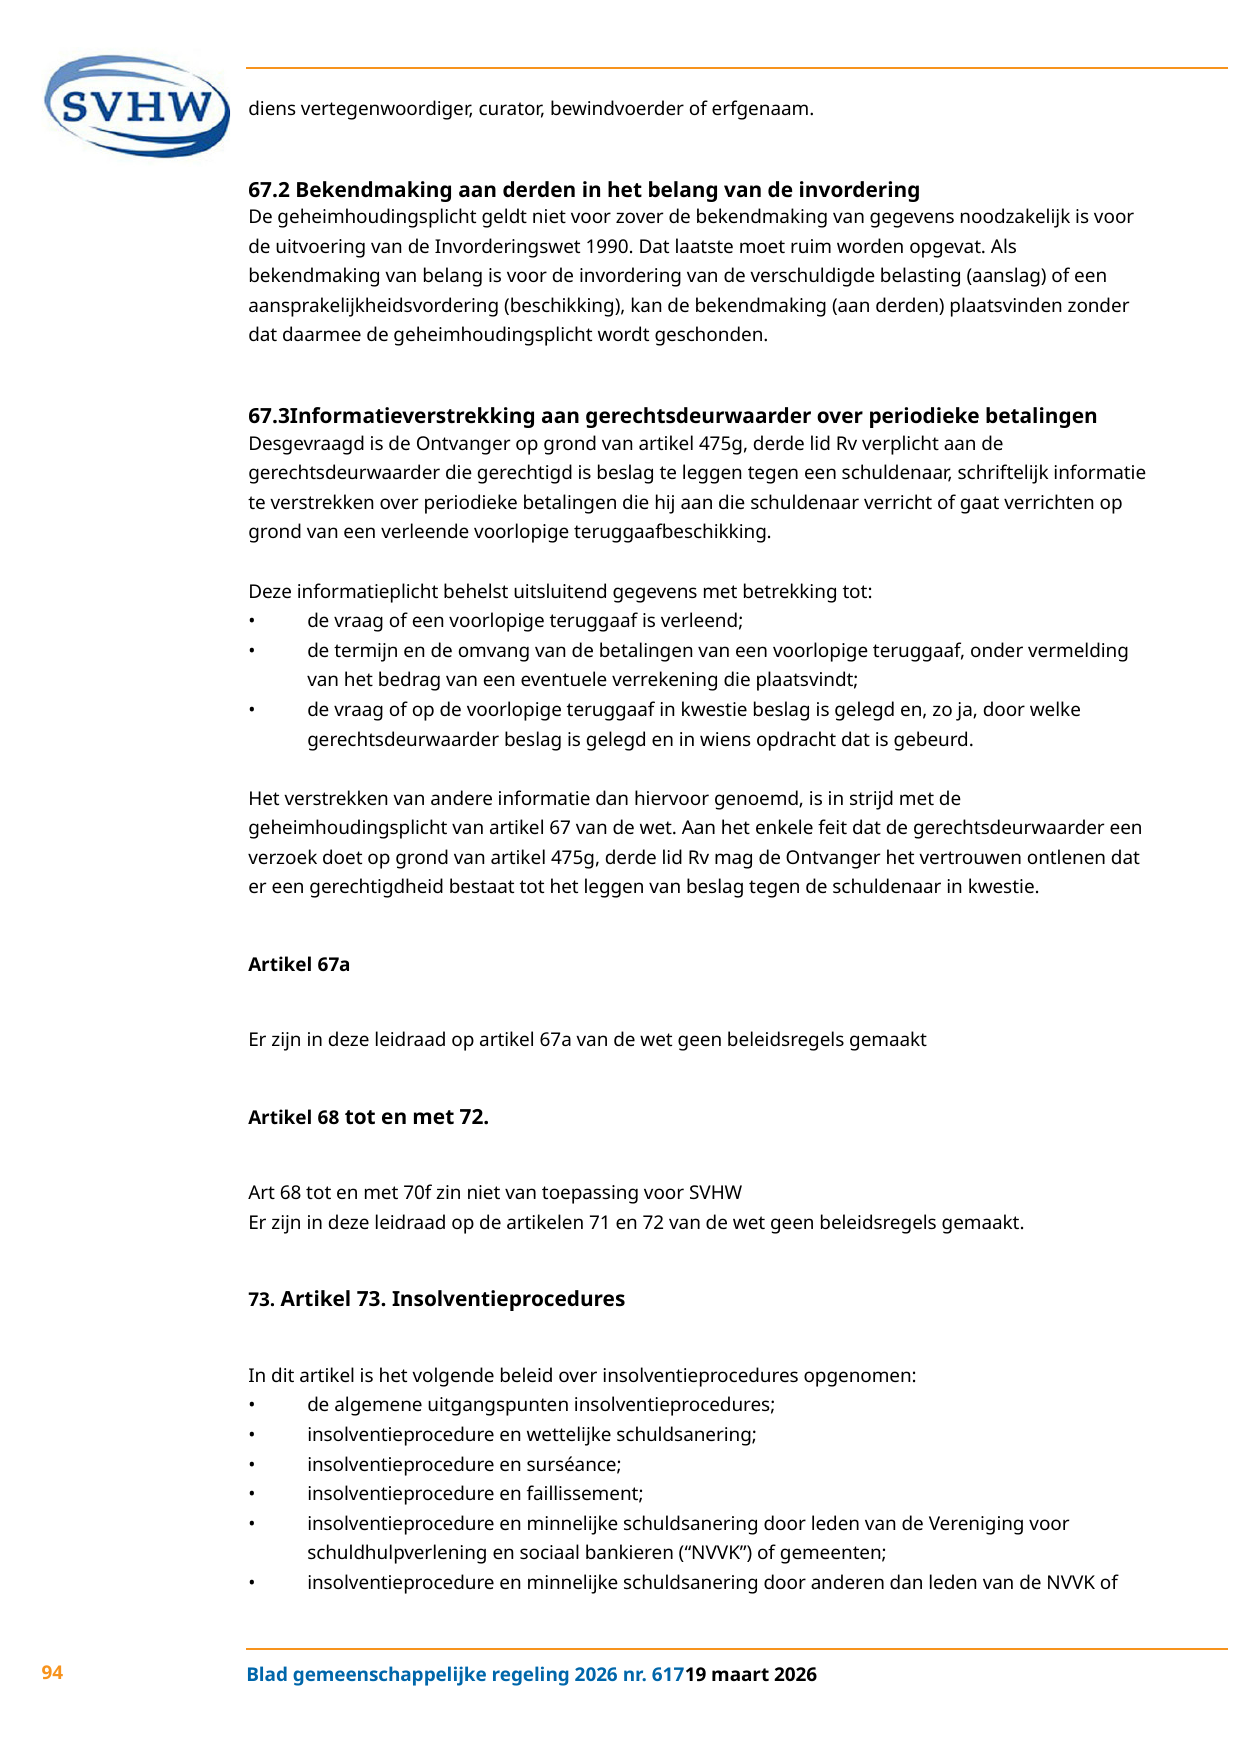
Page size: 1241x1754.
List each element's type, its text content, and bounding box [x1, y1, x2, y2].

text Het verstrekken van andere informatie dan hiervoor genoemd, is in strijd met de geheimhoudingsplicht van artikel 67 van de wet. Aan het enkele feit dat de gerechtsdeurwaarder een verzoek doet op grond van artikel 475g, derde lid Rv mag de Ontvanger het vertrouwen ontlenen dat er een gerechtigdheid bestaat tot het leggen van beslag tegen de schuldenaar in kwestie. [248, 785, 1152, 899]
list insolventieprocedure en wettelijke schuldsanering; [248, 1421, 1152, 1447]
list de vraag of een voorlopige teruggaaf is verleend; [248, 607, 1152, 633]
list de algemene uitgangspunten insolventieprocedures; [248, 1392, 1152, 1417]
text Artikel 68 tot en met 72. [248, 1102, 1152, 1130]
list insolventieprocedure en surséance; [248, 1451, 1152, 1477]
list de vraag of op de voorlopige teruggaaf in kwestie beslag is gelegd en, zo ja, door welke gerechtsdeurwaarder beslag is gelegd en in wiens opdracht dat is gebeurd. [248, 696, 1152, 752]
text Desgevraagd is de Ontvanger op grond van artikel 475g, derde lid Rv verplicht aan de gerechtsdeurwaarder die gerechtigd is beslag te leggen tegen een schuldenaar, schriftelijk informatie te verstrekken over periodieke betalingen die hij aan die schuldenaar verricht of gaat verrichten op grond van een verleende voorlopige teruggaafbeschikking. [248, 430, 1152, 544]
list de termijn en de omvang van de betalingen van een voorlopige teruggaaf, onder vermelding van het bedrag van een eventuele verrekening die plaatsvindt; [248, 637, 1152, 692]
text In dit artikel is het volgende beleid over insolventieprocedures opgenomen: [248, 1362, 1152, 1388]
text Artikel 67a [248, 949, 1152, 977]
list insolventieprocedure en minnelijke schuldsanering door leden van de Vereniging voor schuldhulpverlening en sociaal bankieren (“NVVK”) of gemeenten; [248, 1510, 1152, 1565]
text 67.2 Bekendmaking aan derden in het belang van de invordering [248, 175, 1152, 203]
text Art 68 tot en met 70f zin niet van toepassing voor SVHW [248, 1179, 1152, 1205]
picture [41, 47, 231, 172]
list insolventieprocedure en faillissement; [248, 1480, 1152, 1506]
text Er zijn in deze leidraad op de artikelen 71 en 72 van de wet geen beleidsregels gemaakt. [248, 1209, 1152, 1235]
text 67.3Informatieverstrekking aan gerechtsdeurwaarder over periodieke betalingen [248, 402, 1152, 430]
text Deze informatieplicht behelst uitsluitend gegevens met betrekking tot: [248, 578, 1152, 604]
text De geheimhoudingsplicht geldt niet voor zover de bekendmaking van gegevens noodzakelijk is voor de uitvoering van de Invorderingswet 1990. Dat laatste moet ruim worden opgevat. Als bekendmaking van belang is voor de invordering van de verschuldigde belasting (aanslag) of een aansprakelijkheidsvordering (beschikking), kan de bekendmaking (aan derden) plaatsvinden zonder dat daarmee de geheimhoudingsplicht wordt geschonden. [248, 203, 1152, 347]
text Er zijn in deze leidraad op artikel 67a van de wet geen beleidsregels gemaakt [248, 1027, 1152, 1052]
list insolventieprocedure en minnelijke schuldsanering door anderen dan leden van de NVVK of [248, 1569, 1152, 1595]
text 73. Artikel 73. Insolventieprocedures [248, 1284, 1152, 1313]
text diens vertegenwoordiger, curator, bewindvoerder of erfgenaam. [248, 95, 1152, 121]
